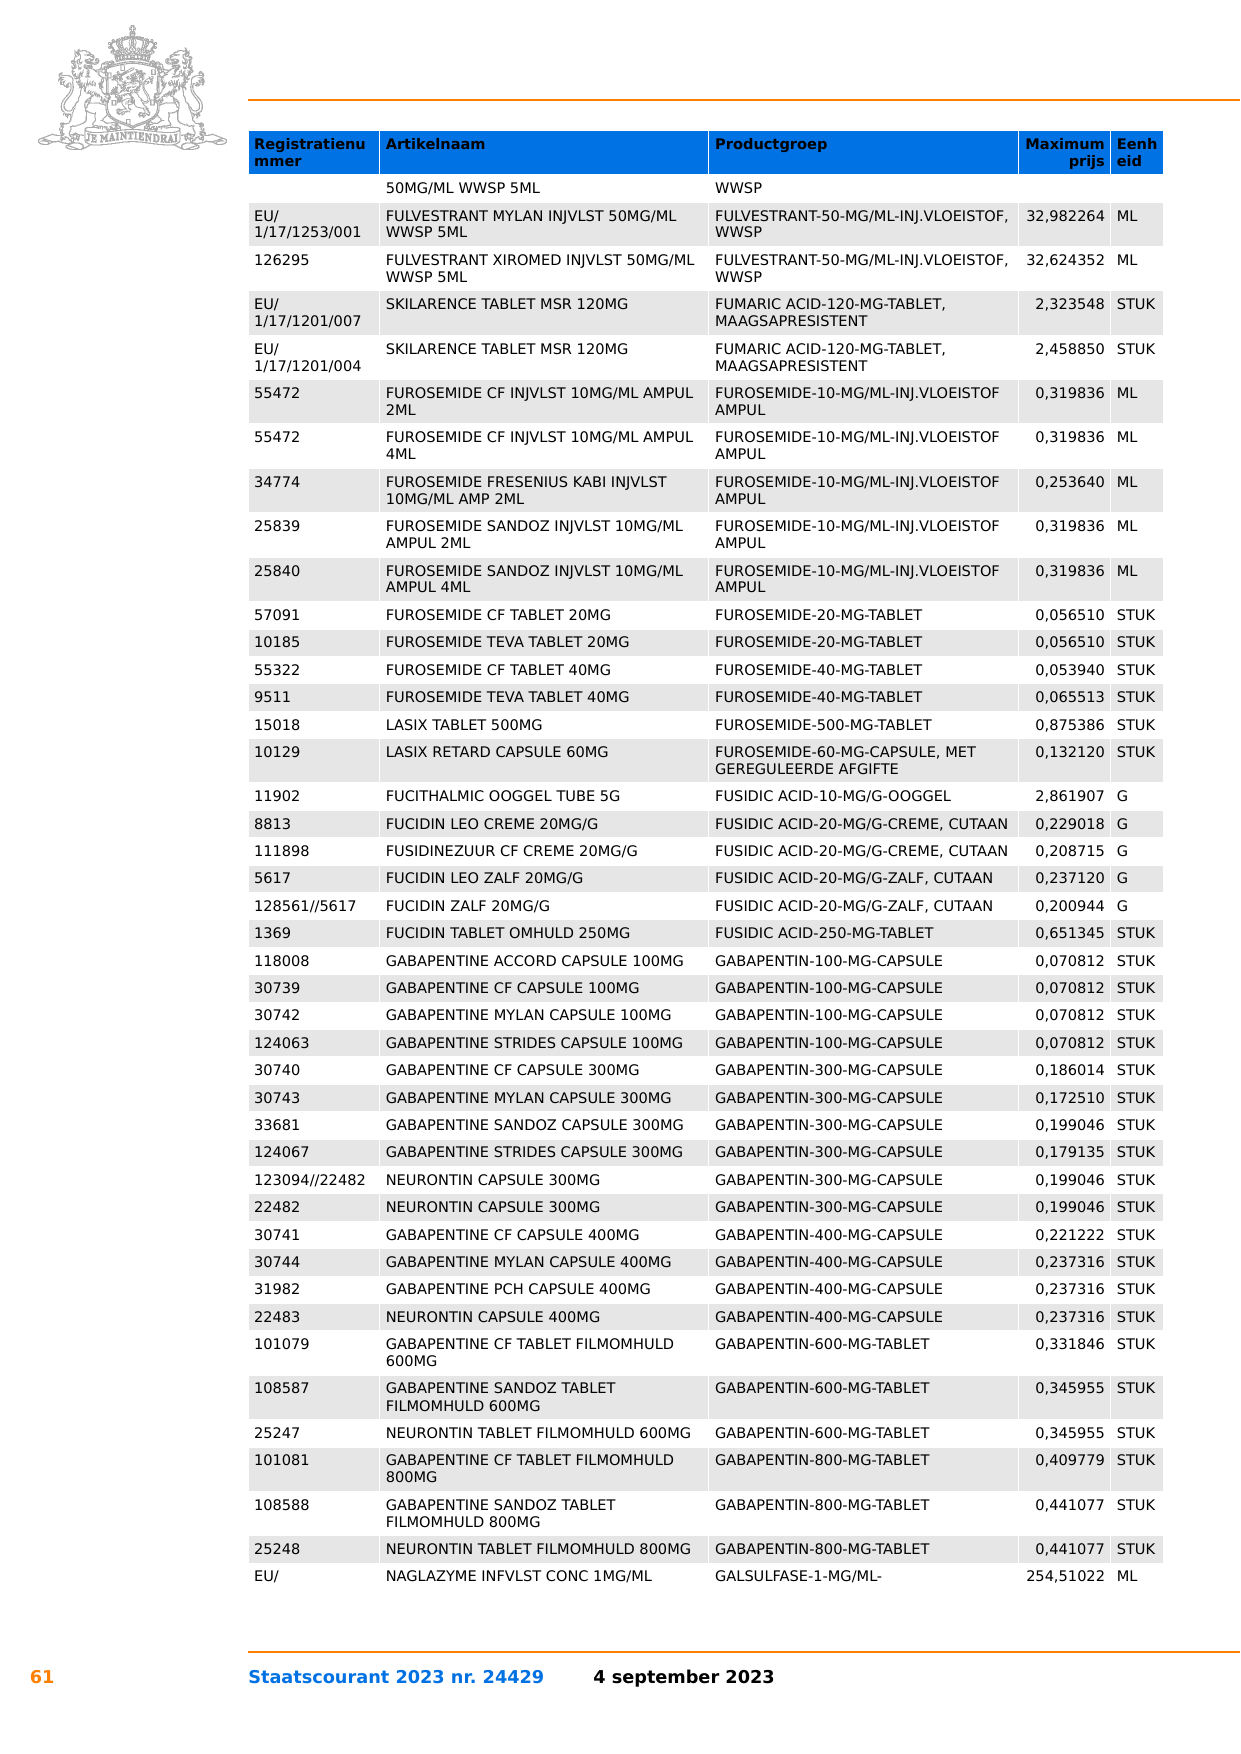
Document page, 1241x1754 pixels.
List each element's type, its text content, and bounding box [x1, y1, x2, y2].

table_cell 0,319836 [1019, 558, 1110, 601]
table_header Eenheid [1111, 131, 1163, 174]
table_cell NEURONTIN CAPSULE 400MG [380, 1304, 708, 1330]
table_cell EU/1/17/1253/001 [249, 203, 379, 246]
table_cell ML [1111, 513, 1163, 557]
table_cell STUK [1111, 1277, 1163, 1303]
table_cell LASIX RETARD CAPSULE 60MG [380, 739, 708, 782]
table_cell 0,132120 [1019, 739, 1110, 782]
table_cell GABAPENTIN-300-MG-CAPSULE [709, 1112, 1018, 1138]
table_cell GABAPENTINE PCH CAPSULE 400MG [380, 1277, 708, 1303]
table_cell GABAPENTIN-300-MG-CAPSULE [709, 1058, 1018, 1084]
table_cell 25247 [249, 1420, 379, 1446]
table_cell 0,441077 [1019, 1492, 1110, 1535]
table_cell STUK [1111, 1448, 1163, 1491]
table_cell GABAPENTIN-400-MG-CAPSULE [709, 1277, 1018, 1303]
table_cell 32,982264 [1019, 203, 1110, 246]
table_cell FUSIDIC ACID-20-MG/G-CREME, CUTAAN [709, 838, 1018, 864]
table_cell 30739 [249, 975, 379, 1002]
table_cell FUSIDIC ACID-20-MG/G-ZALF, CUTAAN [709, 893, 1018, 919]
table_cell STUK [1111, 1058, 1163, 1084]
table_header Registratienummer [249, 131, 379, 174]
table_cell 25839 [249, 513, 379, 557]
table_cell 0,172510 [1019, 1085, 1110, 1111]
table_cell FULVESTRANT MYLAN INJVLST 50MG/ML WWSP 5ML [380, 203, 708, 246]
table_cell EU/1/17/1201/004 [249, 336, 379, 379]
table_cell 30740 [249, 1058, 379, 1084]
table_cell ML [1111, 469, 1163, 512]
table_cell FUROSEMIDE-40-MG-TABLET [709, 684, 1018, 711]
table_cell 254,51022 [1019, 1564, 1110, 1590]
table_cell GABAPENTIN-600-MG-TABLET [709, 1331, 1018, 1375]
table_cell 123094//22482 [249, 1167, 379, 1193]
table_cell STUK [1111, 920, 1163, 947]
table_cell GABAPENTINE MYLAN CAPSULE 100MG [380, 1003, 708, 1029]
table_cell GABAPENTINE CF CAPSULE 400MG [380, 1222, 708, 1248]
table_cell GABAPENTINE ACCORD CAPSULE 100MG [380, 948, 708, 974]
table_cell FUCITHALMIC OOGGEL TUBE 5G [380, 784, 708, 810]
table_cell 0,199046 [1019, 1167, 1110, 1193]
table_cell FUROSEMIDE-10-MG/ML-INJ.VLOEISTOF AMPUL [709, 380, 1018, 423]
table_cell 0,229018 [1019, 811, 1110, 837]
table_cell 57091 [249, 602, 379, 628]
table_cell 30743 [249, 1085, 379, 1111]
table_cell 0,331846 [1019, 1331, 1110, 1375]
table_cell GABAPENTINE MYLAN CAPSULE 400MG [380, 1249, 708, 1276]
table_cell GABAPENTIN-800-MG-TABLET [709, 1536, 1018, 1563]
table_cell STUK [1111, 1112, 1163, 1138]
table_cell 0,070812 [1019, 948, 1110, 974]
table_cell FUROSEMIDE-10-MG/ML-INJ.VLOEISTOF AMPUL [709, 513, 1018, 557]
table_cell 0,186014 [1019, 1058, 1110, 1084]
table_cell 0,345955 [1019, 1376, 1110, 1419]
table_cell FUROSEMIDE CF INJVLST 10MG/ML AMPUL 2ML [380, 380, 708, 423]
table_cell GABAPENTIN-100-MG-CAPSULE [709, 1030, 1018, 1056]
table_cell NEURONTIN TABLET FILMOMHULD 800MG [380, 1536, 708, 1563]
table_cell GABAPENTIN-600-MG-TABLET [709, 1376, 1018, 1419]
table_cell ML [1111, 380, 1163, 423]
table_cell G [1111, 866, 1163, 892]
table_cell 30744 [249, 1249, 379, 1276]
table_cell WWSP [709, 175, 1018, 202]
table_cell [1111, 175, 1163, 202]
table_cell GABAPENTINE SANDOZ CAPSULE 300MG [380, 1112, 708, 1138]
table_cell 25840 [249, 558, 379, 601]
table_cell GABAPENTINE STRIDES CAPSULE 300MG [380, 1140, 708, 1166]
table_cell STUK [1111, 1167, 1163, 1193]
table_cell 15018 [249, 712, 379, 738]
table_cell 0,409779 [1019, 1448, 1110, 1491]
table_cell STUK [1111, 630, 1163, 656]
table_cell 33681 [249, 1112, 379, 1138]
table_cell FUCIDIN LEO ZALF 20MG/G [380, 866, 708, 892]
table_cell G [1111, 811, 1163, 837]
table_cell 34774 [249, 469, 379, 512]
table_cell GABAPENTINE MYLAN CAPSULE 300MG [380, 1085, 708, 1111]
table_cell 8813 [249, 811, 379, 837]
table_cell 0,441077 [1019, 1536, 1110, 1563]
table_cell 0,070812 [1019, 1030, 1110, 1056]
table_cell STUK [1111, 1085, 1163, 1111]
table_cell FUROSEMIDE FRESENIUS KABI INJVLST 10MG/ML AMP 2ML [380, 469, 708, 512]
table_cell 22482 [249, 1194, 379, 1221]
table_cell 108587 [249, 1376, 379, 1419]
table_cell FUCIDIN TABLET OMHULD 250MG [380, 920, 708, 947]
table_cell SKILARENCE TABLET MSR 120MG [380, 336, 708, 379]
table_cell 118008 [249, 948, 379, 974]
table_cell FUSIDINEZUUR CF CREME 20MG/G [380, 838, 708, 864]
table_cell STUK [1111, 1420, 1163, 1446]
table_cell 0,651345 [1019, 920, 1110, 947]
table_cell LASIX TABLET 500MG [380, 712, 708, 738]
table_cell 0,253640 [1019, 469, 1110, 512]
table_header Maximumprijs [1019, 131, 1110, 174]
table_cell 2,458850 [1019, 336, 1110, 379]
table_cell GABAPENTIN-800-MG-TABLET [709, 1492, 1018, 1535]
table_cell 31982 [249, 1277, 379, 1303]
table_cell STUK [1111, 1376, 1163, 1419]
table_cell 25248 [249, 1536, 379, 1563]
table_cell FUROSEMIDE-60-MG-CAPSULE, MET GEREGULEERDE AFGIFTE [709, 739, 1018, 782]
table_cell 0,237316 [1019, 1304, 1110, 1330]
table_cell FUROSEMIDE-20-MG-TABLET [709, 630, 1018, 656]
table_cell GABAPENTIN-100-MG-CAPSULE [709, 975, 1018, 1002]
table_cell 0,319836 [1019, 425, 1110, 468]
table_cell STUK [1111, 1492, 1163, 1535]
table_cell FUROSEMIDE-20-MG-TABLET [709, 602, 1018, 628]
table_cell 32,624352 [1019, 247, 1110, 290]
table_cell NAGLAZYME INFVLST CONC 1MG/ML [380, 1564, 708, 1590]
table_cell FUROSEMIDE-10-MG/ML-INJ.VLOEISTOF AMPUL [709, 469, 1018, 512]
table_cell 55322 [249, 657, 379, 683]
table_cell FUSIDIC ACID-250-MG-TABLET [709, 920, 1018, 947]
table_cell GABAPENTIN-300-MG-CAPSULE [709, 1194, 1018, 1221]
table_cell 108588 [249, 1492, 379, 1535]
table_cell FUROSEMIDE CF INJVLST 10MG/ML AMPUL 4ML [380, 425, 708, 468]
table_cell STUK [1111, 1249, 1163, 1276]
table_cell STUK [1111, 684, 1163, 711]
table_cell GABAPENTINE CF CAPSULE 300MG [380, 1058, 708, 1084]
table_cell 0,056510 [1019, 602, 1110, 628]
table_cell FULVESTRANT-50-MG/ML-INJ.VLOEISTOF, WWSP [709, 247, 1018, 290]
table_cell FUROSEMIDE TEVA TABLET 40MG [380, 684, 708, 711]
table_cell 9511 [249, 684, 379, 711]
table_cell STUK [1111, 657, 1163, 683]
table_cell GABAPENTIN-100-MG-CAPSULE [709, 1003, 1018, 1029]
table_cell FUROSEMIDE TEVA TABLET 20MG [380, 630, 708, 656]
table_cell 11902 [249, 784, 379, 810]
table_cell 30741 [249, 1222, 379, 1248]
table_cell [249, 175, 379, 202]
table_cell FULVESTRANT XIROMED INJVLST 50MG/ML WWSP 5ML [380, 247, 708, 290]
table_cell GABAPENTIN-400-MG-CAPSULE [709, 1249, 1018, 1276]
table_cell STUK [1111, 1331, 1163, 1375]
table_cell G [1111, 893, 1163, 919]
table_cell NEURONTIN TABLET FILMOMHULD 600MG [380, 1420, 708, 1446]
table_cell 111898 [249, 838, 379, 864]
table_cell 10129 [249, 739, 379, 782]
table_cell FUSIDIC ACID-20-MG/G-CREME, CUTAAN [709, 811, 1018, 837]
table_cell 0,237120 [1019, 866, 1110, 892]
table_cell ML [1111, 1564, 1163, 1590]
table_cell FUROSEMIDE SANDOZ INJVLST 10MG/ML AMPUL 2ML [380, 513, 708, 557]
table_cell GABAPENTINE SANDOZ TABLET FILMOMHULD 800MG [380, 1492, 708, 1535]
table_cell 0,070812 [1019, 1003, 1110, 1029]
table_cell STUK [1111, 1003, 1163, 1029]
table_cell EU/ [249, 1564, 379, 1590]
table_cell GABAPENTINE CF CAPSULE 100MG [380, 975, 708, 1002]
table_cell 0,179135 [1019, 1140, 1110, 1166]
table_cell NEURONTIN CAPSULE 300MG [380, 1194, 708, 1221]
table_cell 126295 [249, 247, 379, 290]
table_cell EU/1/17/1201/007 [249, 291, 379, 335]
table_cell FUROSEMIDE-10-MG/ML-INJ.VLOEISTOF AMPUL [709, 558, 1018, 601]
table_cell GABAPENTIN-800-MG-TABLET [709, 1448, 1018, 1491]
table_cell 55472 [249, 380, 379, 423]
table_cell ML [1111, 203, 1163, 246]
table_cell FUROSEMIDE-10-MG/ML-INJ.VLOEISTOF AMPUL [709, 425, 1018, 468]
table_header Artikelnaam [380, 131, 708, 174]
table_cell FULVESTRANT-50-MG/ML-INJ.VLOEISTOF, WWSP [709, 203, 1018, 246]
table_cell 0,070812 [1019, 975, 1110, 1002]
table_cell 1369 [249, 920, 379, 947]
table_cell GABAPENTINE STRIDES CAPSULE 100MG [380, 1030, 708, 1056]
table_cell FUCIDIN LEO CREME 20MG/G [380, 811, 708, 837]
table_cell FUROSEMIDE CF TABLET 40MG [380, 657, 708, 683]
table_cell FUSIDIC ACID-10-MG/G-OOGGEL [709, 784, 1018, 810]
table_cell FUMARIC ACID-120-MG-TABLET, MAAGSAPRESISTENT [709, 336, 1018, 379]
table_cell 0,237316 [1019, 1249, 1110, 1276]
table_cell FUROSEMIDE-40-MG-TABLET [709, 657, 1018, 683]
table_cell 0,065513 [1019, 684, 1110, 711]
table_cell 0,237316 [1019, 1277, 1110, 1303]
table_cell 0,053940 [1019, 657, 1110, 683]
table_cell STUK [1111, 1030, 1163, 1056]
table_cell FUROSEMIDE CF TABLET 20MG [380, 602, 708, 628]
table_cell FUROSEMIDE SANDOZ INJVLST 10MG/ML AMPUL 4ML [380, 558, 708, 601]
table_cell STUK [1111, 975, 1163, 1002]
table_cell G [1111, 784, 1163, 810]
table_cell 2,323548 [1019, 291, 1110, 335]
table_cell GABAPENTIN-100-MG-CAPSULE [709, 948, 1018, 974]
table_cell FUROSEMIDE-500-MG-TABLET [709, 712, 1018, 738]
table_cell GABAPENTINE CF TABLET FILMOMHULD 800MG [380, 1448, 708, 1491]
table_cell 50MG/ML WWSP 5ML [380, 175, 708, 202]
table_cell STUK [1111, 1140, 1163, 1166]
table_cell 0,875386 [1019, 712, 1110, 738]
table_cell 0,200944 [1019, 893, 1110, 919]
table_cell ML [1111, 247, 1163, 290]
table_cell ML [1111, 558, 1163, 601]
table_cell 128561//5617 [249, 893, 379, 919]
table_cell GABAPENTIN-400-MG-CAPSULE [709, 1304, 1018, 1330]
table_cell FUMARIC ACID-120-MG-TABLET, MAAGSAPRESISTENT [709, 291, 1018, 335]
table_cell 124063 [249, 1030, 379, 1056]
table_cell STUK [1111, 948, 1163, 974]
table_cell 0,199046 [1019, 1194, 1110, 1221]
table_cell STUK [1111, 291, 1163, 335]
table_cell G [1111, 838, 1163, 864]
table_cell [1019, 175, 1110, 202]
table_cell FUCIDIN ZALF 20MG/G [380, 893, 708, 919]
table_cell 22483 [249, 1304, 379, 1330]
table_cell GABAPENTIN-300-MG-CAPSULE [709, 1167, 1018, 1193]
table_cell 0,208715 [1019, 838, 1110, 864]
table_cell GABAPENTIN-300-MG-CAPSULE [709, 1140, 1018, 1166]
table_cell 5617 [249, 866, 379, 892]
table_cell 0,319836 [1019, 513, 1110, 557]
table_cell 124067 [249, 1140, 379, 1166]
table_header Productgroep [709, 131, 1018, 174]
table_cell 0,199046 [1019, 1112, 1110, 1138]
table_cell 0,319836 [1019, 380, 1110, 423]
table_cell GABAPENTINE CF TABLET FILMOMHULD 600MG [380, 1331, 708, 1375]
table_cell STUK [1111, 1304, 1163, 1330]
table_cell GABAPENTIN-600-MG-TABLET [709, 1420, 1018, 1446]
table_cell STUK [1111, 1222, 1163, 1248]
table_cell GABAPENTINE SANDOZ TABLET FILMOMHULD 600MG [380, 1376, 708, 1419]
table_cell 101079 [249, 1331, 379, 1375]
table_cell GABAPENTIN-300-MG-CAPSULE [709, 1085, 1018, 1111]
table_cell STUK [1111, 602, 1163, 628]
table_cell STUK [1111, 336, 1163, 379]
table_cell 30742 [249, 1003, 379, 1029]
table_cell 55472 [249, 425, 379, 468]
table_cell STUK [1111, 739, 1163, 782]
picture [38, 25, 227, 150]
table_cell STUK [1111, 1536, 1163, 1563]
table_cell 10185 [249, 630, 379, 656]
table_cell FUSIDIC ACID-20-MG/G-ZALF, CUTAAN [709, 866, 1018, 892]
table_cell 0,345955 [1019, 1420, 1110, 1446]
table_cell 101081 [249, 1448, 379, 1491]
table_cell 0,056510 [1019, 630, 1110, 656]
table_cell 2,861907 [1019, 784, 1110, 810]
table_cell GALSULFASE-1-MG/ML- [709, 1564, 1018, 1590]
table_cell ML [1111, 425, 1163, 468]
table_cell 0,221222 [1019, 1222, 1110, 1248]
table_cell STUK [1111, 712, 1163, 738]
table_cell NEURONTIN CAPSULE 300MG [380, 1167, 708, 1193]
table_cell SKILARENCE TABLET MSR 120MG [380, 291, 708, 335]
table_cell STUK [1111, 1194, 1163, 1221]
table_cell GABAPENTIN-400-MG-CAPSULE [709, 1222, 1018, 1248]
